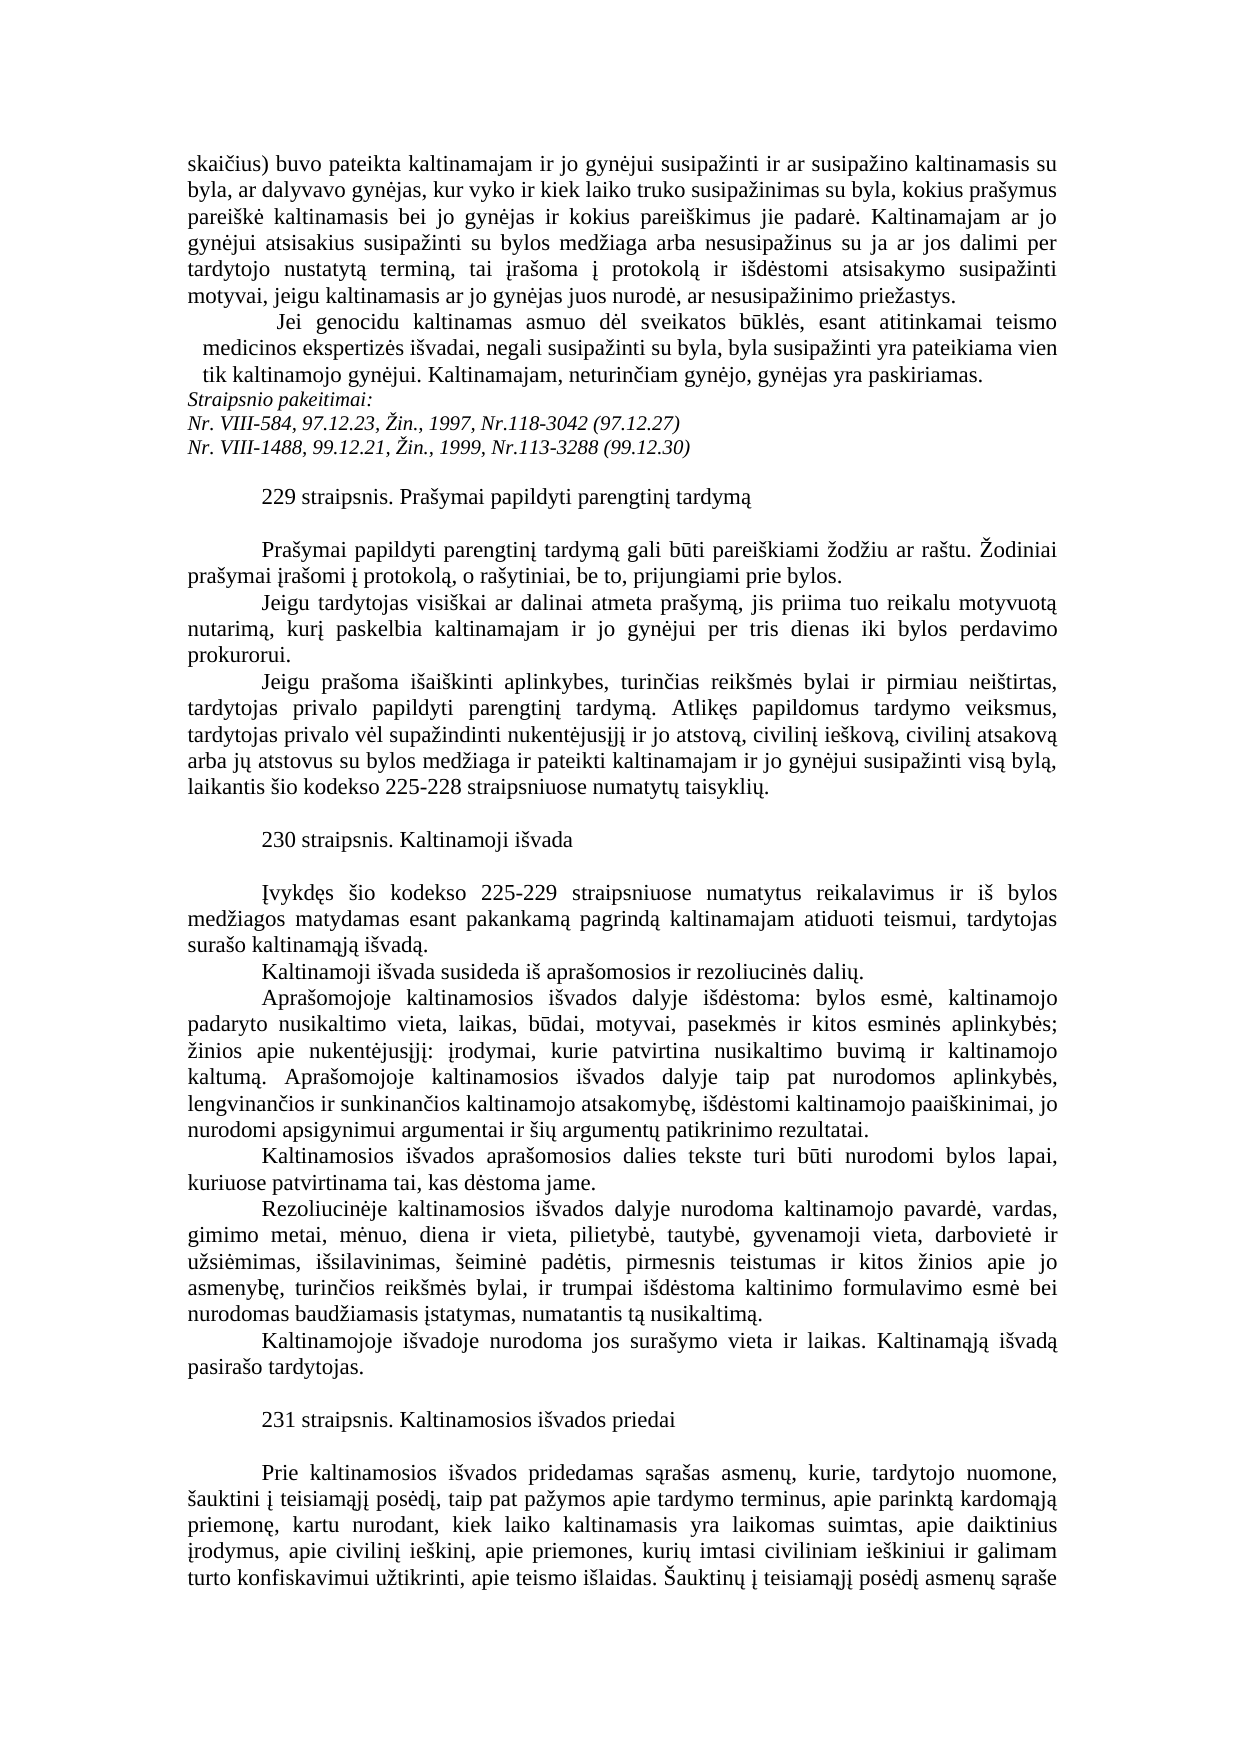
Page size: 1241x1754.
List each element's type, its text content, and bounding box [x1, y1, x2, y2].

text Rezoliucinėje kaltinamosios išvados dalyje nurodoma kaltinamojo pavardė, vardas, gimimo metai, mėnuo, diena ir vieta, pilietybė, tautybė, gyvenamoji vieta, darbovietė ir užsiėmimas, išsilavinimas, šeiminė padėtis, pirmesnis teistumas ir kitos žinios apie jo asmenybę, turinčios reikšmės bylai, ir trumpai išdėstoma kaltinimo formulavimo esmė bei nurodomas baudžiamasis įstatymas, numatantis tą nusikaltimą. [187, 1195, 1059, 1327]
text Įvykdęs šio kodekso 225-229 straipsniuose numatytus reikalavimus ir iš bylos medžiagos matydamas esant pakankamą pagrindą kaltinamajam atiduoti teismui, tardytojas surašo kaltinamąją išvadą. [187, 879, 1059, 958]
text Prašymai papildyti parengtinį tardymą gali būti pareiškiami žodžiu ar raštu. Žodiniai prašymai įrašomi į protokolą, o rašytiniai, be to, prijungiami prie bylos. [187, 536, 1059, 589]
text Kaltinamoji išvada susideda iš aprašomosios ir rezoliucinės dalių. [187, 958, 1059, 984]
text Jeigu prašoma išaiškinti aplinkybes, turinčias reikšmės bylai ir pirmiau neištirtas, tardytojas privalo papildyti parengtinį tardymą. Atlikęs papildomus tardymo veiksmus, tardytojas privalo vėl supažindinti nukentėjusįjį ir jo atstovą, civilinį ieškovą, civilinį atsakovą arba jų atstovus su bylos medžiaga ir pateikti kaltinamajam ir jo gynėjui susipažinti visą bylą, laikantis šio kodekso 225-228 straipsniuose numatytų taisyklių. [187, 668, 1059, 800]
text Kaltinamosios išvados aprašomosios dalies tekste turi būti nurodomi bylos lapai, kuriuose patvirtinama tai, kas dėstoma jame. [187, 1142, 1059, 1195]
text Nr. VIII-1488, 99.12.21, Žin., 1999, Nr.113-3288 (99.12.30) [187, 435, 1059, 459]
text Prie kaltinamosios išvados pridedamas sąrašas asmenų, kurie, tardytojo nuomone, šauktini į teisiamąjį posėdį, taip pat pažymos apie tardymo terminus, apie parinktą kardomąją priemonę, kartu nurodant, kiek laiko kaltinamasis yra laikomas suimtas, apie daiktinius įrodymus, apie civilinį ieškinį, apie priemones, kurių imtasi civiliniam ieškiniui ir galimam turto konfiskavimui užtikrinti, apie teismo išlaidas. Šauktinų į teisiamąjį posėdį asmenų sąraše [187, 1458, 1059, 1590]
text Nr. VIII-584, 97.12.23, Žin., 1997, Nr.118-3042 (97.12.27) [187, 411, 1059, 435]
text Jei genocidu kaltinamas asmuo dėl sveikatos būklės, esant atitinkamai teismo medicinos ekspertizės išvadai, negali susipažinti su byla, byla susipažinti yra pateikiama vien tik kaltinamojo gynėjui. Kaltinamajam, neturinčiam gynėjo, gynėjas yra paskiriamas. [202, 308, 1059, 387]
text 230 straipsnis. Kaltinamoji išvada [187, 826, 1059, 852]
text skaičius) buvo pateikta kaltinamajam ir jo gynėjui susipažinti ir ar susipažino kaltinamasis su byla, ar dalyvavo gynėjas, kur vyko ir kiek laiko truko susipažinimas su byla, kokius prašymus pareiškė kaltinamasis bei jo gynėjas ir kokius pareiškimus jie padarė. Kaltinamajam ar jo gynėjui atsisakius susipažinti su bylos medžiaga arba nesusipažinus su ja ar jos dalimi per tardytojo nustatytą terminą, tai įrašoma į protokolą ir išdėstomi atsisakymo susipažinti motyvai, jeigu kaltinamasis ar jo gynėjas juos nurodė, ar nesusipažinimo priežastys. [187, 150, 1059, 308]
text Aprašomojoje kaltinamosios išvados dalyje išdėstoma: bylos esmė, kaltinamojo padaryto nusikaltimo vieta, laikas, būdai, motyvai, pasekmės ir kitos esminės aplinkybės; žinios apie nukentėjusįjį: įrodymai, kurie patvirtina nusikaltimo buvimą ir kaltinamojo kaltumą. Aprašomojoje kaltinamosios išvados dalyje taip pat nurodomos aplinkybės, lengvinančios ir sunkinančios kaltinamojo atsakomybę, išdėstomi kaltinamojo paaiškinimai, jo nurodomi apsigynimui argumentai ir šių argumentų patikrinimo rezultatai. [187, 984, 1059, 1142]
text 229 straipsnis. Prašymai papildyti parengtinį tardymą [187, 483, 1059, 510]
text Straipsnio pakeitimai: [187, 387, 1059, 411]
text Kaltinamojoje išvadoje nurodoma jos surašymo vieta ir laikas. Kaltinamąją išvadą pasirašo tardytojas. [187, 1327, 1059, 1379]
text 231 straipsnis. Kaltinamosios išvados priedai [187, 1406, 1059, 1432]
text Jeigu tardytojas visiškai ar dalinai atmeta prašymą, jis priima tuo reikalu motyvuotą nutarimą, kurį paskelbia kaltinamajam ir jo gynėjui per tris dienas iki bylos perdavimo prokurorui. [187, 589, 1059, 668]
